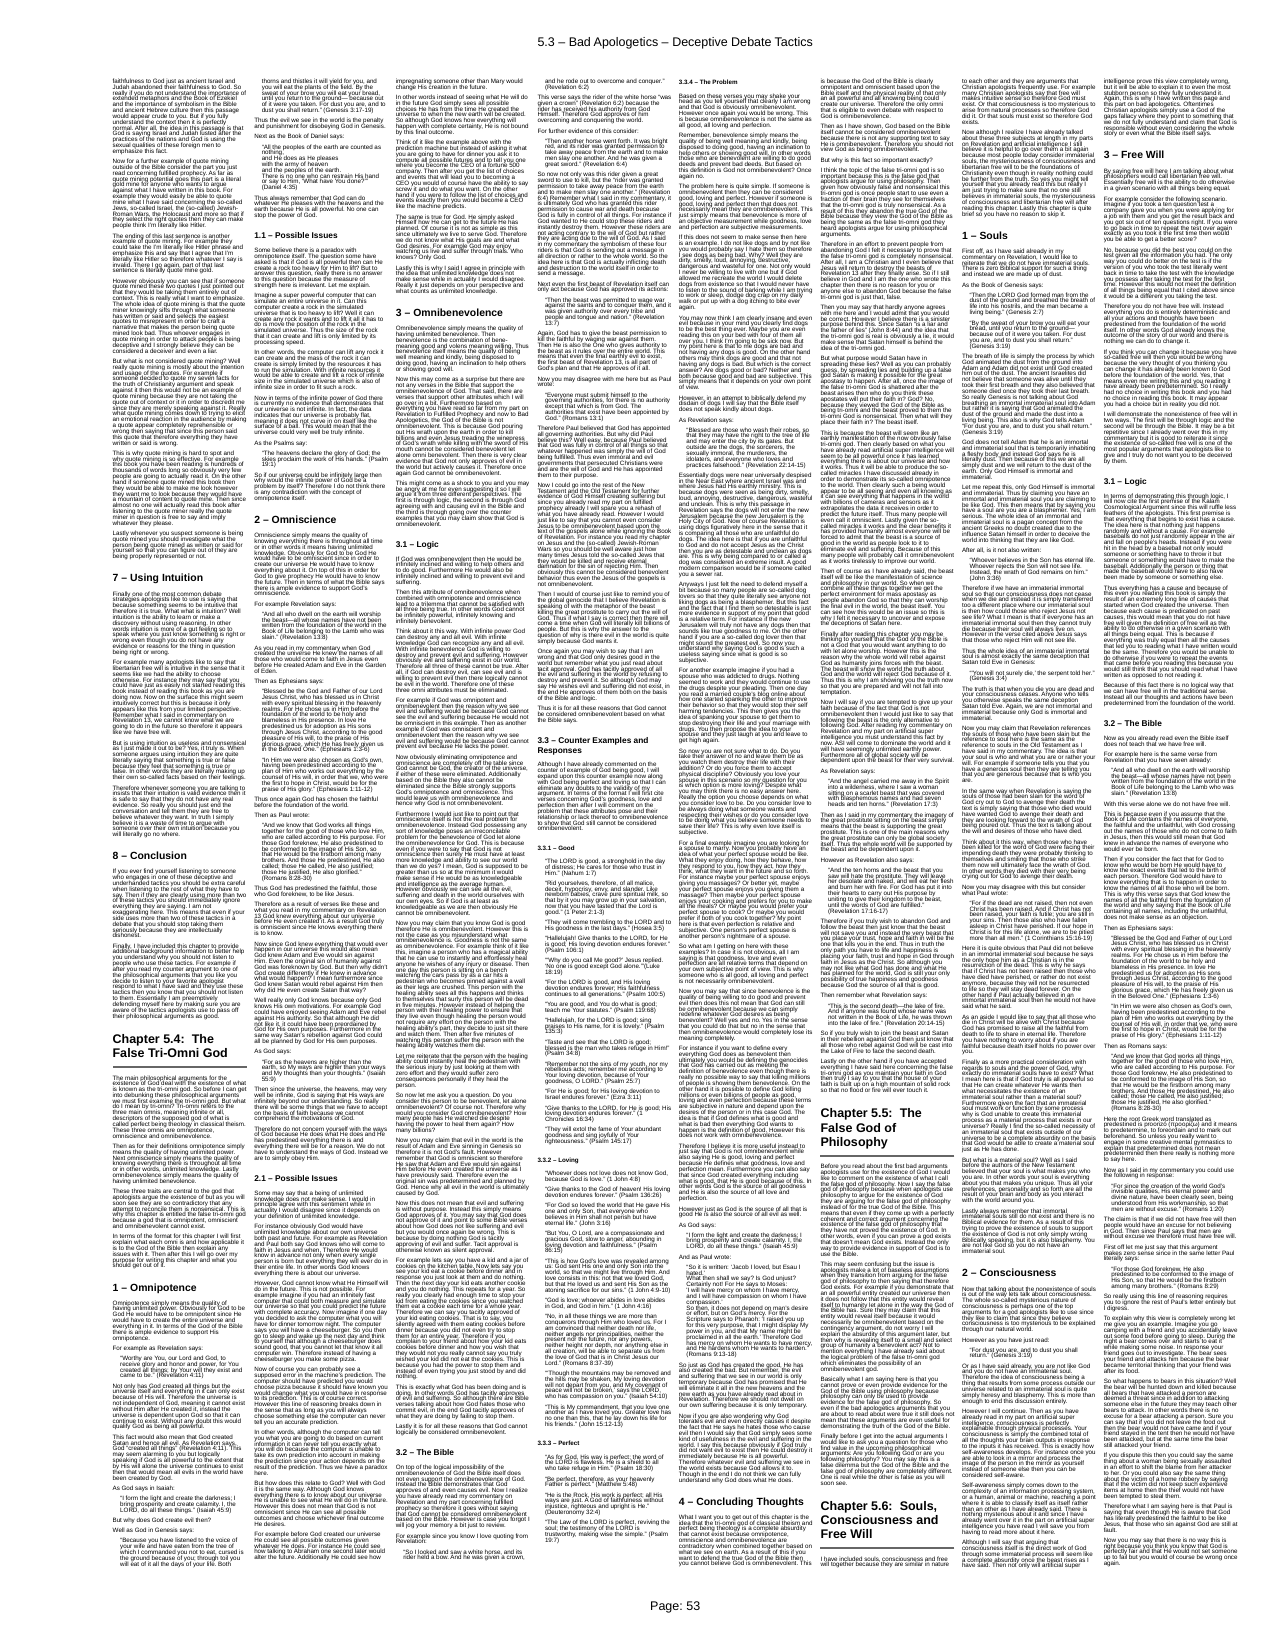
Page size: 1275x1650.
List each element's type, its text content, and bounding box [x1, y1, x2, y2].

text As you read in my commentary when God created the universe He knew the names of all those who would come to faith in Jesus even before He created Adam and Eve in the Garden of Eden. [254, 645, 388, 674]
text For example Revelation says: [254, 602, 388, 607]
text “By the sweat of your brow you will eat your bread, until you return to the ground— because out of it were you taken. For dust you are, and to dust you shall return.” (Genesis 3:19) [969, 320, 1096, 349]
text For example since you know I love quoting from Revelation: [396, 1533, 530, 1545]
text Thus it is for all these reasons that God cannot be considered omnibenevolent based on what the Bible says. [537, 706, 671, 723]
text “‘You will not surely die,’ the serpent told her.” (Genesis 3:4) [969, 670, 1096, 682]
subtitle Souls, Consciousness and Free Will [820, 1498, 954, 1547]
subtitle Good [537, 844, 671, 851]
text Now you may say that there is no way this is right because you think you know that God is perfectly fair and that He would not set someone up to fail but you would of course be wrong once again. [1103, 1538, 1237, 1567]
text For example as Revelation says: [112, 1346, 247, 1352]
text “Then the beast was permitted to wage war against the saints and to conquer them, and it was given authority over every tribe and people and tongue and nation.” (Revelation 13:7) [545, 298, 671, 327]
text Then remember what Revelation says: [820, 993, 954, 999]
text So really using this line of reasoning requires you to ignore the rest of Paul’s letter entirely but I digress. [1103, 1294, 1237, 1312]
text “Hallelujah! Give thanks to the LORD, for He is good; His loving devotion endures forever.” (Psalm 106:1) [545, 936, 671, 953]
text “Give thanks to the LORD, for He is good; His loving devotion endures forever.” (1 Chronicles 16:34) [545, 1105, 671, 1123]
subtitle Loving [537, 1157, 671, 1164]
subtitle Concluding Thoughts [679, 1495, 813, 1507]
subtitle The False God of Philosophy [820, 1106, 954, 1155]
text As Revelation says: [679, 417, 813, 423]
text “The LORD is good, a stronghold in the day of distress; He cares for those who trust in Him.” (Nahum 1:7) [545, 859, 671, 876]
text “All the peoples of the earth are counted as nothing, and He does as He pleases with the army of heaven and the peoples of the earth. There is no one who can restrain His hand or say to Him, ‘What have You done?’” (Daniel 4:35) [262, 144, 388, 191]
subtitle Counter Examples and Responses [537, 735, 671, 755]
subtitle Omnipotence [112, 1281, 247, 1293]
text Then as Ephesians says: [254, 679, 388, 685]
text First off let me just say that this argument makes zero sense since in the same letter Paul literally says: [1103, 1245, 1237, 1262]
subtitle Conclusion [112, 850, 247, 862]
text As the Book of Genesis says: [962, 282, 1096, 288]
subtitle The Problem [679, 79, 813, 86]
text As God says: [679, 1222, 813, 1228]
text So now let me ask you a question. Do you consider this person to be benevolent, let alone omnibenevolent? Of course not. Therefore why would you consider God omnibenevolent? How many people has He watched die despite having the power to heal them again? How many billions? [396, 1093, 530, 1134]
text But why does God create evil then? [112, 1518, 247, 1524]
text For further evidence of this consider: [537, 128, 671, 134]
text “Everyone must submit himself to the governing authorities, for there is no authority except that which is from God. The authorities that exist have been appointed by God.” (Romans 13:1) [545, 392, 671, 422]
text Now as I said in my commentary you could use the following in response: [1103, 1167, 1237, 1179]
text The truth is that when you die you are dead and your consciousness ceases. Anyone who tells you otherwise speaks the same deception Satan told Eve. Again, we are not immortal and immaterial because only God is immortal and immaterial. [962, 686, 1096, 721]
text As Revelation says: [820, 769, 954, 774]
subtitle Possible Issues [254, 231, 388, 241]
text Thus always remember that God can do whatever He pleases with the heavens and the earth because He is all powerful. No one can stop the power of God. [254, 196, 388, 219]
text And as Paul wrote: [679, 1254, 813, 1260]
text “The Law of the LORD is perfect, reviving the soul; the testimony of the LORD is trustworthy, making wise the simple.” (Psalm 19:7) [545, 1520, 671, 1543]
text “Taste and see that the LORD is good; blessed is the man who takes refuge in Him!” (Psalm 34:8) [545, 1040, 671, 1057]
text Now you may disagree with this but consider what Paul wrote: [962, 885, 1096, 896]
text “So it is written: ‘Jacob I loved, but Esau I hated.’ What then shall we say? Is God unjust? Certainly not! For He says to Moses: 'I will have mercy on whom I have mercy, and I will have compassion on whom I have compassion.’ So then, it does not depend on man’s desire or effort, but on God’s mercy. For the Scripture says to Pharaoh: ‘I raised you up for this very purpose, that I might display My power in you, and that My name might be proclaimed in all the earth.’ Therefore God has mercy on whom He wants to have mercy, and He hardens whom He wants to harden.” (Romans 9:13-18) [686, 1265, 813, 1358]
subtitle Omnibenevolence [396, 307, 530, 319]
text “Be perfect, therefore, as your heavenly Father is perfect.” (Matthew 5:48) [545, 1476, 671, 1488]
text As God says: [254, 1049, 388, 1055]
subtitle The Bible [396, 1448, 530, 1457]
subtitle Possible Issues [254, 1173, 388, 1183]
subtitle Logic [396, 539, 530, 549]
text As God says in Isaiah: [112, 1486, 247, 1492]
subtitle Free Will [1103, 149, 1237, 161]
text Thus the whole idea of an immaterial immortal soul is almost exactly the same deception that Satan told Eve in Genesis: [962, 648, 1096, 666]
text Thus God has predestined the faithful, those who God foreknew, to be like Jesus. [254, 886, 388, 898]
text Well as God in Genesis says: [112, 1528, 247, 1534]
text “He is the Rock, His work is perfect; all His ways are just. A God of faithfulness without injustice, righteous and upright is He.” (Deuteronomy 32:4) [545, 1492, 671, 1516]
text Then as Romans says: [1103, 1043, 1237, 1049]
subtitle Consciousness [962, 1267, 1096, 1279]
text As the Psalms say: [254, 441, 388, 446]
subtitle Souls [962, 229, 1096, 241]
text “But You, O Lord, are a compassionate and gracious God, slow to anger, abounding in loving devotion and faithfulness.” (Psalm 86:15) [545, 1231, 671, 1254]
subtitle Using Intuition [112, 572, 247, 584]
text However as Revelation also says: [820, 858, 954, 863]
text “Hallelujah, for the LORD is good; sing praises to His name, for it is lovely.” (Psalm 135:3) [545, 1018, 671, 1035]
text Next as the Book of Daniel says: [254, 134, 388, 140]
text Let me reiterate that the person with the healing ability could instantly heal the pedestrian with the serious injury by just looking at them with zero effort and they would suffer zero consequences personally if they heal the person. [396, 1054, 530, 1089]
text Thus once again God has chosen the faithful before the foundation of the world. [254, 797, 388, 809]
subtitle Logic [1103, 477, 1237, 486]
subtitle The False Tri-Omni God [112, 1031, 247, 1068]
text “For as the heavens are higher than the earth, so My ways are higher than your ways and My thoughts than your thoughts.” (Isaiah 55:9) [262, 1059, 388, 1083]
text “For God so loved the world that He gave His one and only Son, that everyone who believes in Him shall not perish but have eternal life.” (John 3:16) [545, 1203, 671, 1227]
text Then as Ephesians says: [1133, 925, 1237, 931]
text “‘Why do you call Me good?’ Jesus replied. ‘No one is good except God alone.’”(Luke 18:19) [545, 958, 671, 975]
text Then as Paul wrote: [254, 813, 388, 819]
text “Whoever believes in the Son has eternal life. Whoever rejects the Son will not see life. Instead, the wrath of God remains on him.” (John 3:36) [969, 558, 1096, 581]
subtitle The Bible [1103, 718, 1237, 728]
text “The heavens declare the glory of God; the skies proclaim the work of His hands.” (Psalm 19:1) [262, 451, 388, 468]
text However as you have just read: [962, 1337, 1096, 1343]
subtitle Perfect [537, 1440, 671, 1447]
subtitle Omniscience [254, 514, 388, 526]
text Now you may disagree with me here but as Paul wrote: [537, 376, 671, 388]
text If God was omnibenevolent then He would be infinitely inclined and willing to help others and to do good. Furthermore He would also be infinitely inclined and willing to prevent evil and suffering. [396, 556, 530, 586]
text “For dust you are, and to dust you shall return.” (Genesis 3:19) [969, 1348, 1096, 1359]
